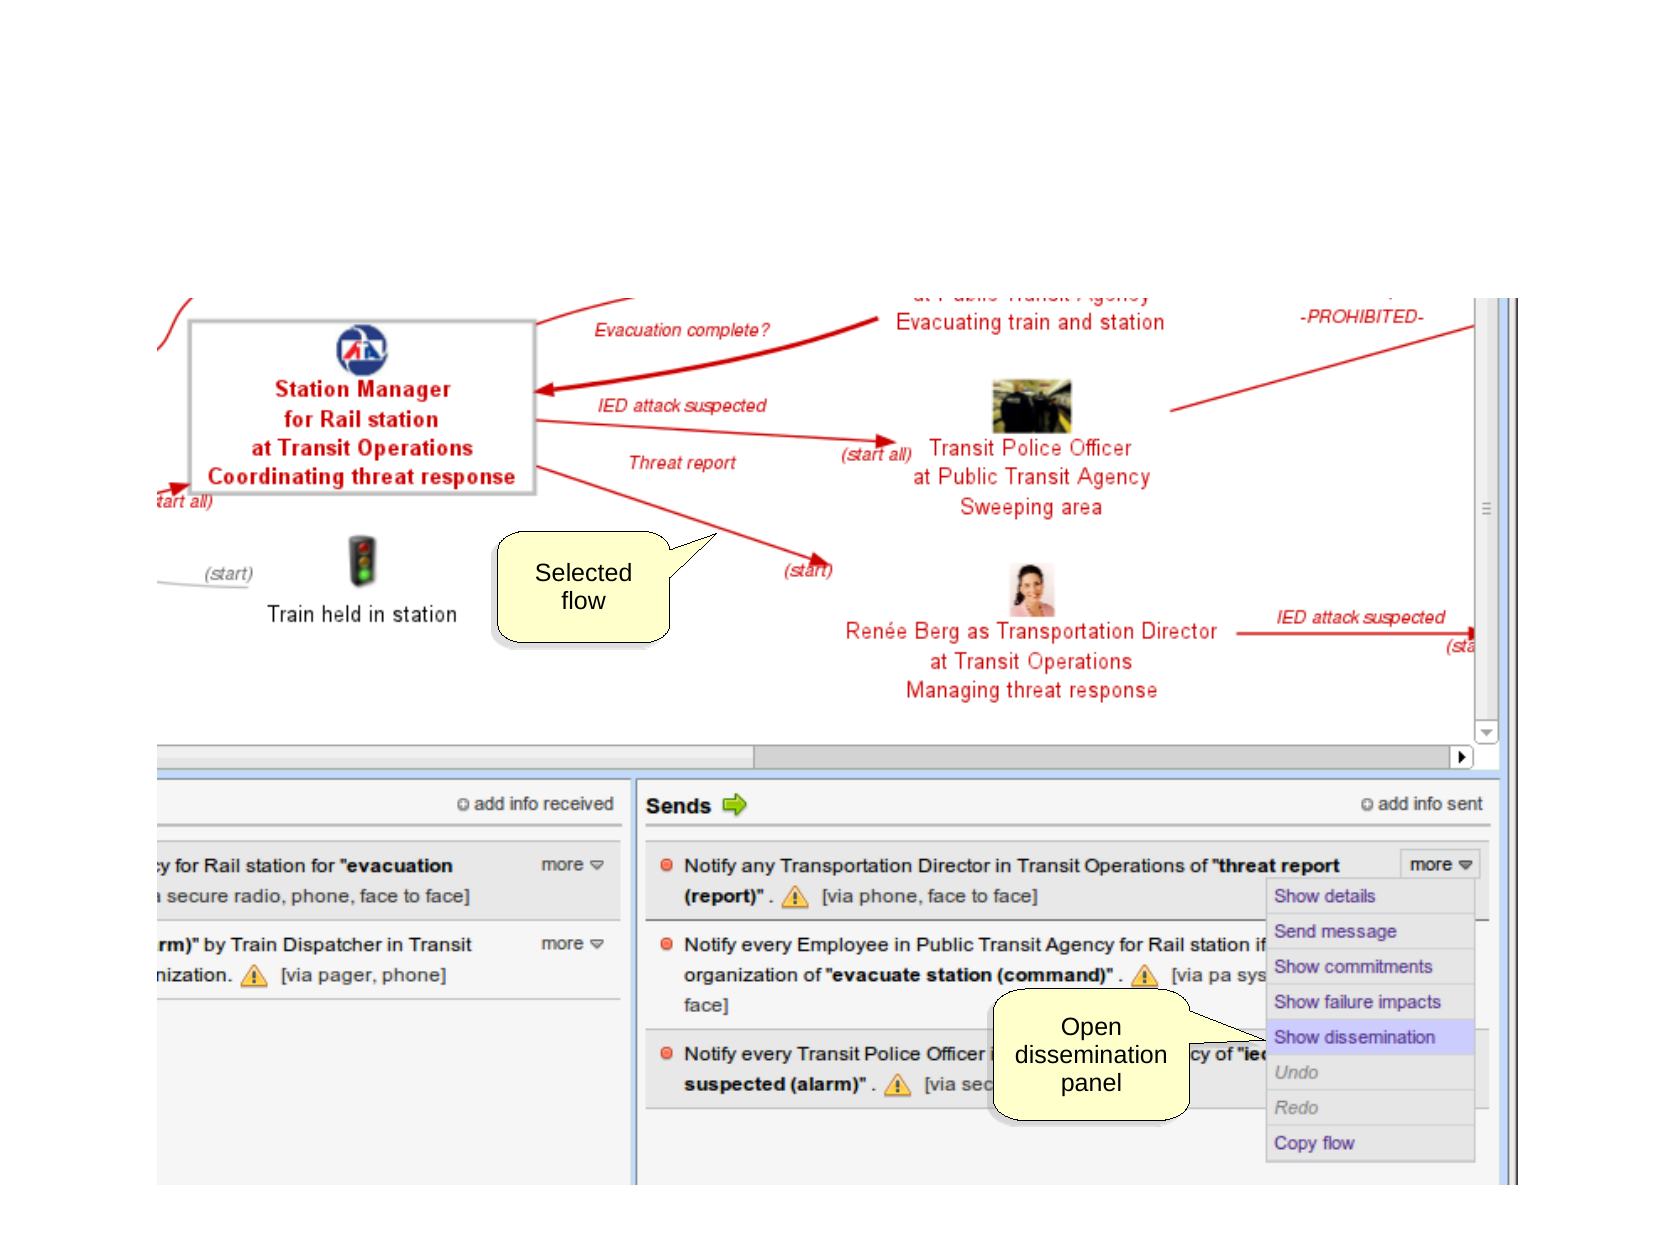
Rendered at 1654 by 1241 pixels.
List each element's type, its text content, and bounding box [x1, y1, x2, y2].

text_box Open dissemination panel [993, 988, 1266, 1121]
picture [157, 298, 1518, 1185]
text_box Selected flow [497, 531, 717, 643]
